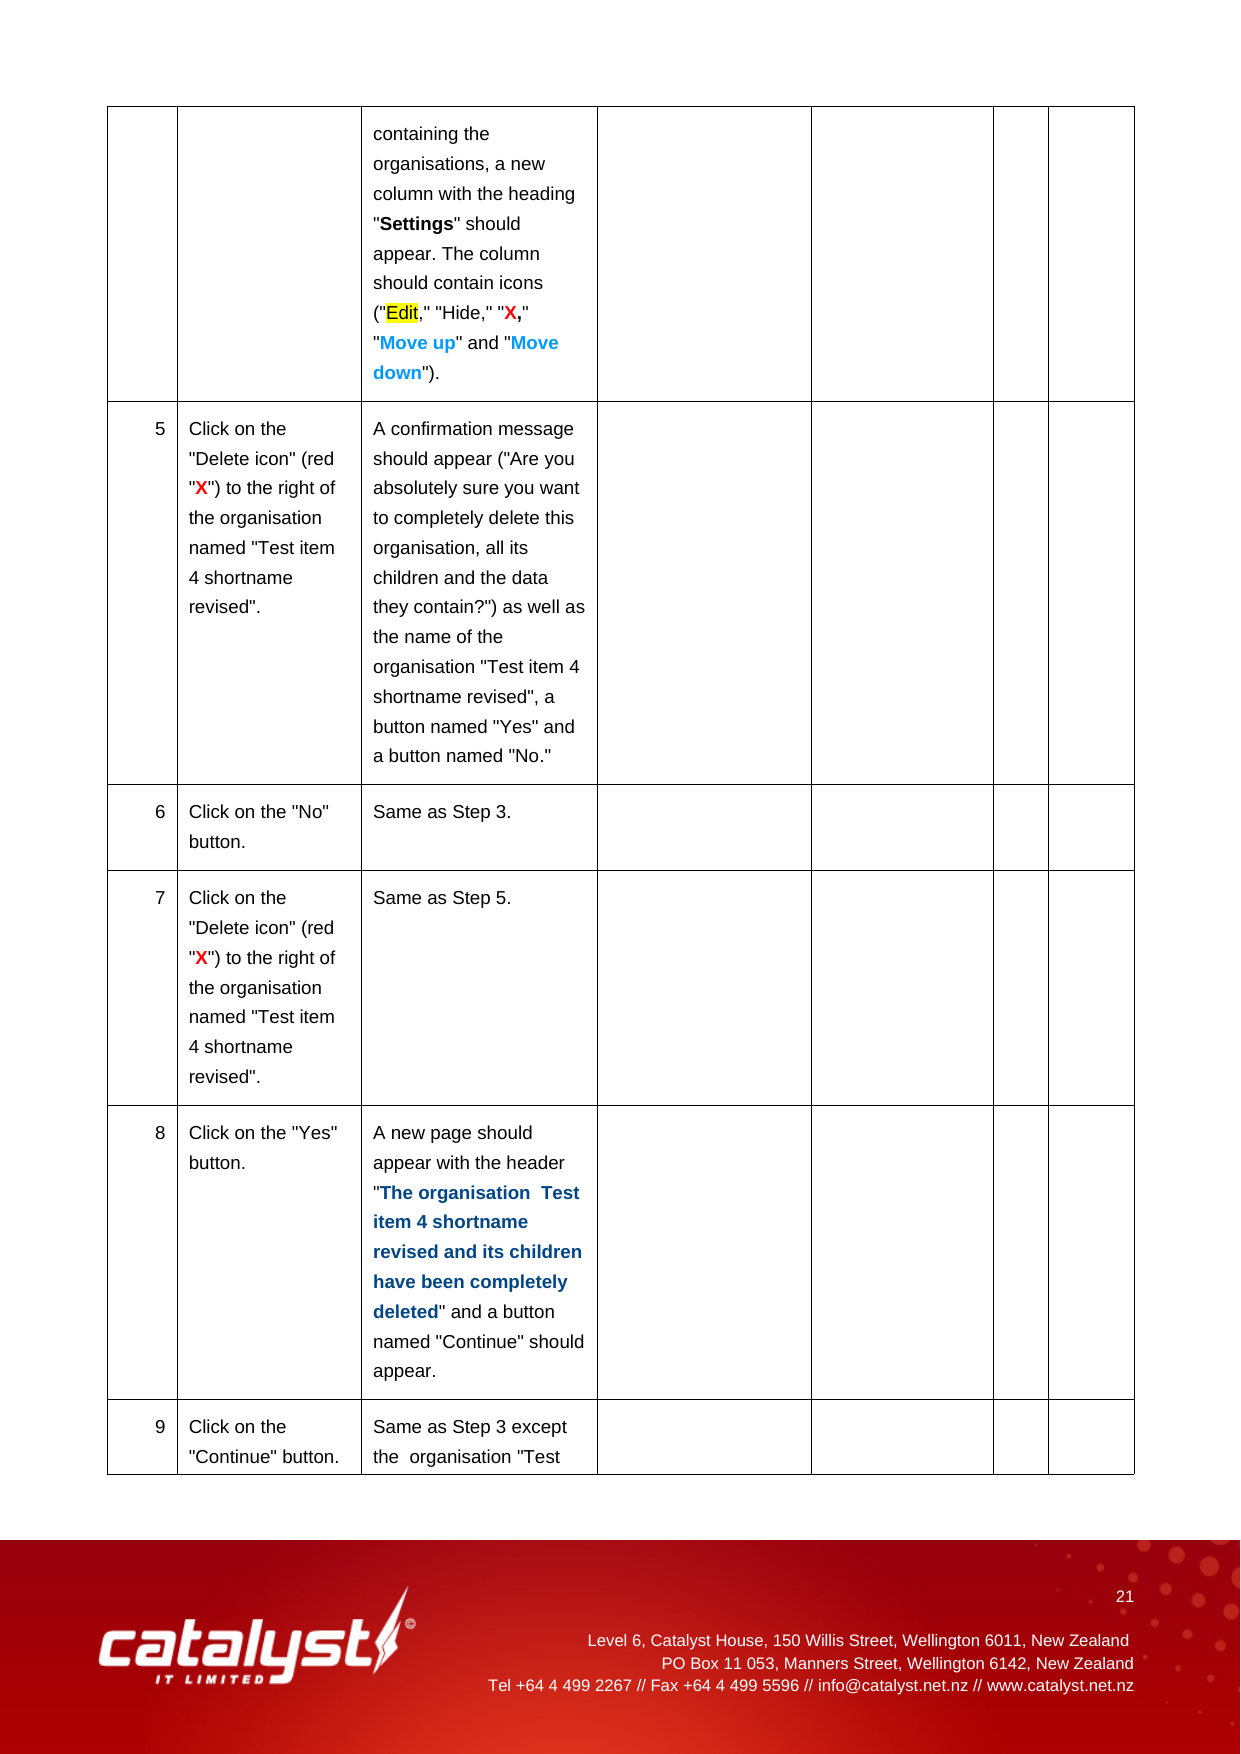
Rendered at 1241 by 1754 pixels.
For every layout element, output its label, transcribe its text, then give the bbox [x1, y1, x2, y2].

table_cell [994, 402, 1048, 784]
table_cell [812, 402, 993, 784]
table_cell A confirmation message should appear ("Are you absolutely sure you want to completely delete this organisation, all its children and the data they contain?") as well as the name of the organisation "Test item 4 shortname revised", a button named "Yes" and a button named "No." [362, 402, 597, 784]
table_cell [812, 107, 993, 401]
table_cell Click on the "Yes" button. [178, 1106, 361, 1399]
table_cell [598, 402, 811, 784]
table_cell [994, 1400, 1048, 1473]
table_cell [994, 785, 1048, 870]
table_cell [1049, 402, 1134, 784]
table_cell Same as Step 3 except the organisation "Test [362, 1400, 597, 1473]
table_cell [812, 785, 993, 870]
table_cell [598, 1400, 811, 1473]
table_cell 9 [108, 1400, 177, 1473]
table_cell [1049, 1106, 1134, 1399]
table_cell Click on the "Continue" button. [178, 1400, 361, 1473]
table_cell [598, 107, 811, 401]
picture [0, 1540, 1241, 1754]
table_cell Same as Step 5. [362, 871, 597, 1105]
table_cell [1049, 871, 1134, 1105]
table_cell Same as Step 3. [362, 785, 597, 870]
table_cell [1049, 1400, 1134, 1473]
table_cell [598, 785, 811, 870]
table_cell [1049, 107, 1134, 401]
table_cell containing the organisations, a new column with the heading "Settings" should appear. The column should contain icons ("Edit," "Hide," "X," "Move up" and "Move down"). [362, 107, 597, 401]
table_cell 7 [108, 871, 177, 1105]
table_cell 8 [108, 1106, 177, 1399]
table_cell [994, 107, 1048, 401]
table_cell [812, 1400, 993, 1473]
table_cell 5 [108, 402, 177, 784]
table_cell A new page should appear with the header "The organisation Test item 4 shortname revised and its children have been completely deleted" and a button named "Continue" should appear. [362, 1106, 597, 1399]
table_cell [994, 1106, 1048, 1399]
table_cell Click on the "No" button. [178, 785, 361, 870]
table_cell [1049, 785, 1134, 870]
table_cell [178, 107, 361, 401]
table_cell [598, 871, 811, 1105]
table_cell [598, 1106, 811, 1399]
table_cell Click on the "Delete icon" (red "X") to the right of the organisation named "Test item 4 shortname revised". [178, 402, 361, 784]
table_cell 6 [108, 785, 177, 870]
table_cell [108, 107, 177, 401]
table_cell [812, 1106, 993, 1399]
table_cell Click on the "Delete icon" (red "X") to the right of the organisation named "Test item 4 shortname revised". [178, 871, 361, 1105]
table_cell [812, 871, 993, 1105]
table_cell [994, 871, 1048, 1105]
